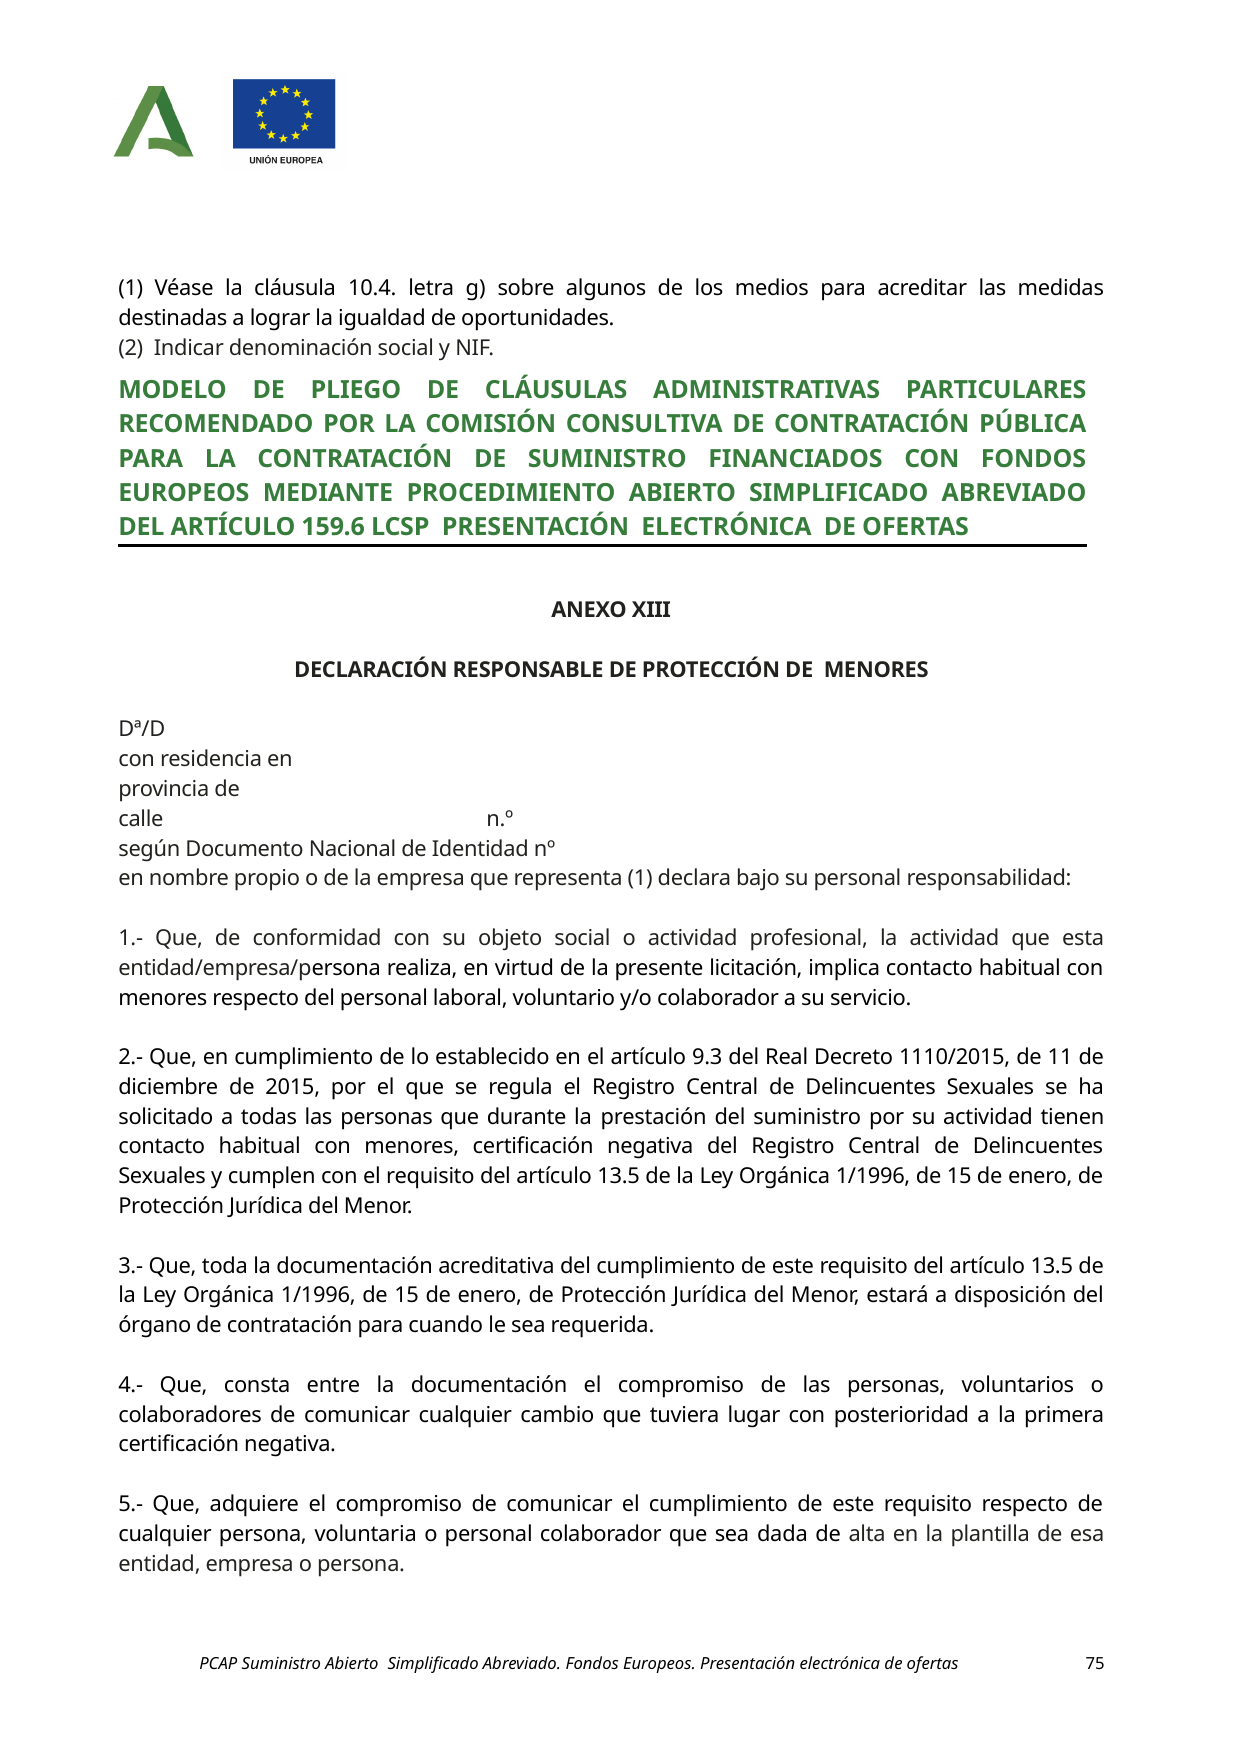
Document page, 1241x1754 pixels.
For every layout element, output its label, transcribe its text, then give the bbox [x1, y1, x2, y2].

text provincia de [118, 773, 1104, 803]
text en nombre propio o de la empresa que representa (1) declara bajo su personal responsabilidad: [118, 862, 1104, 892]
text 5.- Que, adquiere el compromiso de comunicar el cumplimiento de este requisito respecto de cualquier persona, voluntaria o personal colaborador que sea dada de alta en la plantilla de esa entidad, empresa o persona. [118, 1488, 1104, 1577]
text 1.- Que, de conformidad con su objeto social o actividad profesional, la actividad que esta entidad/empresa/persona realiza, en virtud de la presente licitación, implica contacto habitual con menores respecto del personal laboral, voluntario y/o colaborador a su servicio. [118, 922, 1104, 1011]
text según Documento Nacional de Identidad nº [118, 832, 1104, 862]
text MODELO DE PLIEGO DE CLÁUSULAS ADMINISTRATIVAS PARTICULARES RECOMENDADO POR LA COMISIÓN CONSULTIVA DE CONTRATACIÓN PÚBLICA PARA LA CONTRATACIÓN DE SUMINISTRO FINANCIADOS CON FONDOS EUROPEOS MEDIANTE PROCEDIMIENTO ABIERTO SIMPLIFICADO ABREVIADO DEL ARTÍCULO 159.6 LCSP PRESENTACIÓN ELECTRÓNICA DE OFERTAS [118, 372, 1087, 544]
text 4.- Que, consta entre la documentación el compromiso de las personas, voluntarios o colaboradores de comunicar cualquier cambio que tuviera lugar con posterioridad a la primera certificación negativa. [118, 1369, 1104, 1458]
picture [221, 73, 347, 171]
text Dª/D [118, 713, 1104, 743]
text DECLARACIÓN RESPONSABLE DE PROTECCIÓN DE MENORES [118, 654, 1104, 683]
text (2) Indicar denominación social y NIF. [118, 332, 1104, 362]
text con residencia en [118, 743, 1104, 773]
text 3.- Que, toda la documentación acreditativa del cumplimiento de este requisito del artículo 13.5 de la Ley Orgánica 1/1996, de 15 de enero, de Protección Jurídica del Menor, estará a disposición del órgano de contratación para cuando le sea requerida. [118, 1249, 1104, 1339]
text 2.- Que, en cumplimiento de lo establecido en el artículo 9.3 del Real Decreto 1110/2015, de 11 de diciembre de 2015, por el que se regula el Registro Central de Delincuentes Sexuales se ha solicitado a todas las personas que durante la prestación del suministro por su actividad tienen contacto habitual con menores, certificación negativa del Registro Central de Delincuentes Sexuales y cumplen con el requisito del artículo 13.5 de la Ley Orgánica 1/1996, de 15 de enero, de Protección Jurídica del Menor. [118, 1041, 1104, 1220]
text ANEXO XIII [118, 594, 1104, 624]
text (1) Véase la cláusula 10.4. letra g) sobre algunos de los medios para acreditar las medidas destinadas a lograr la igualdad de oportunidades. [118, 272, 1104, 332]
picture [109, 81, 198, 161]
text calle n.º [118, 803, 1104, 832]
